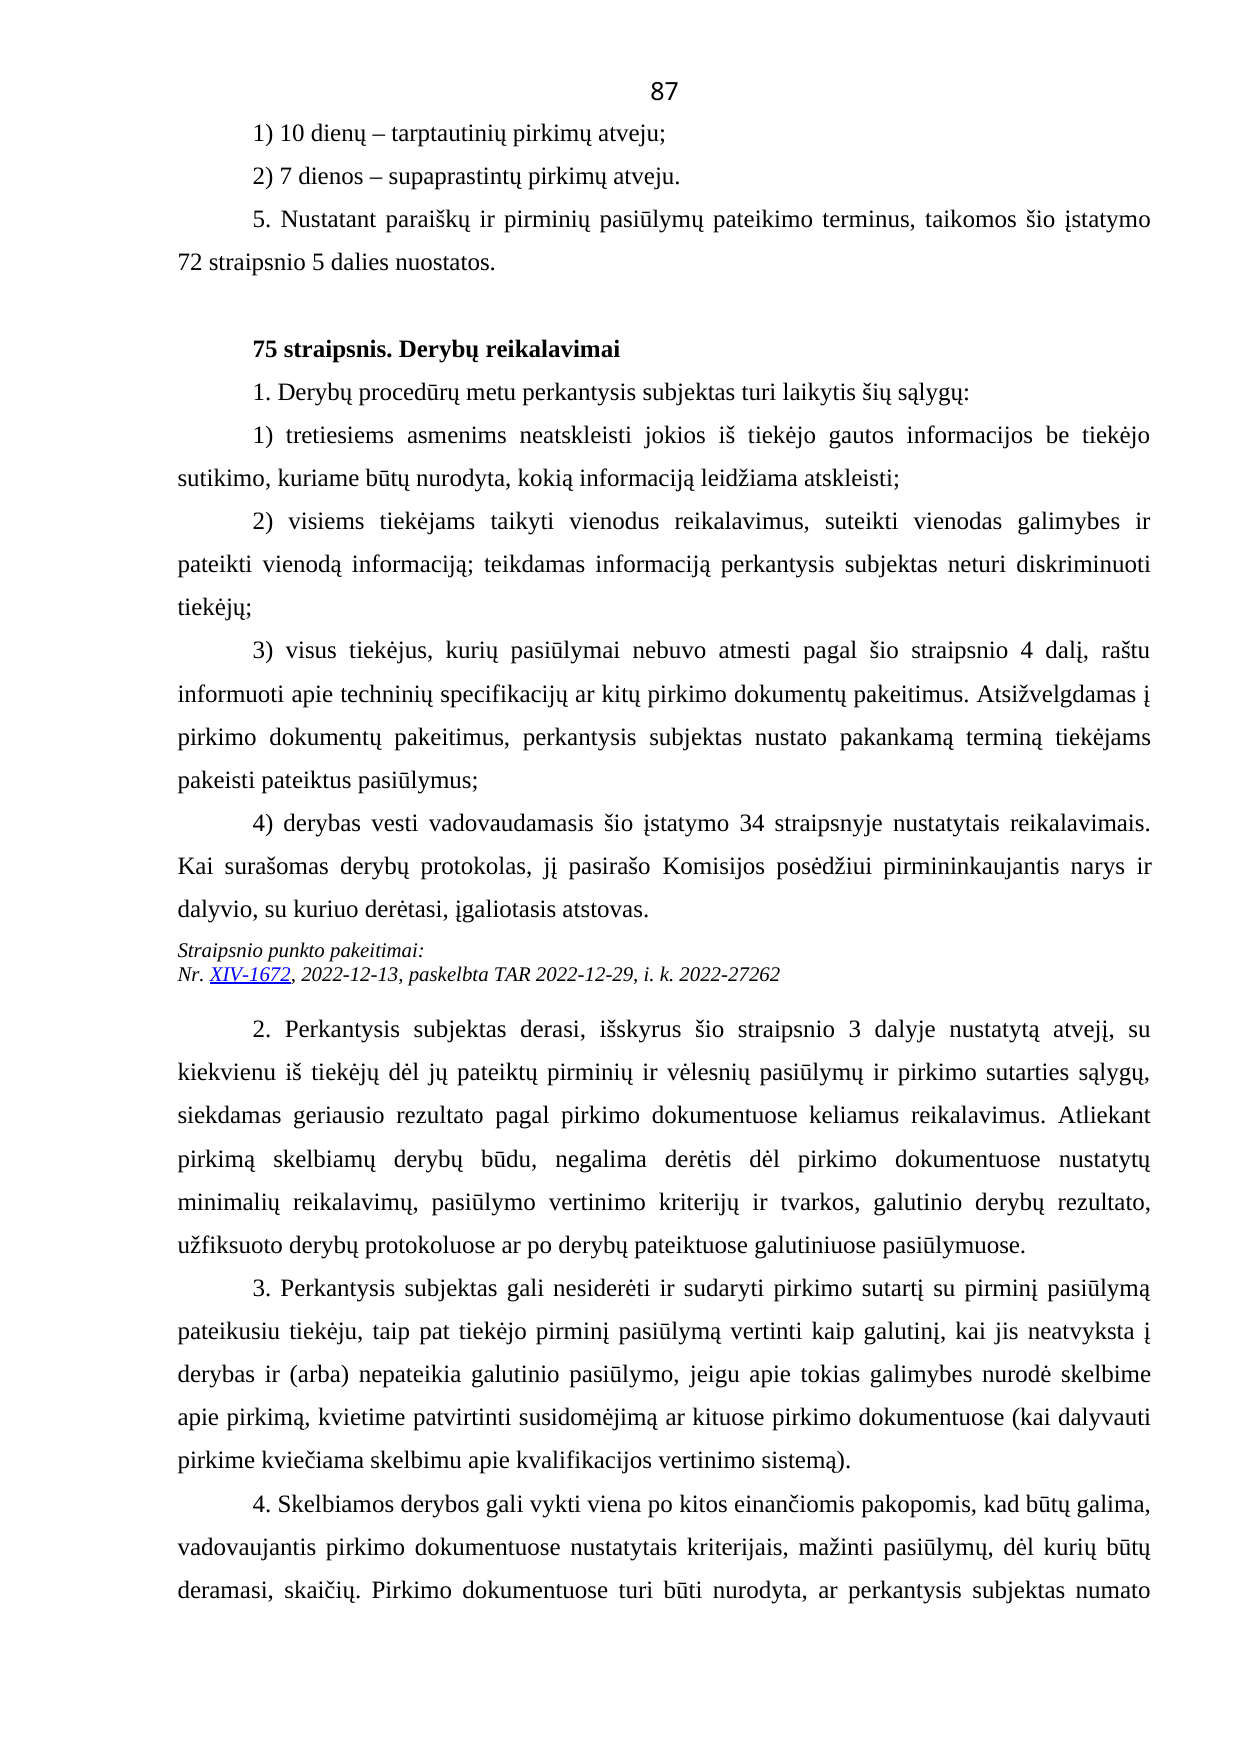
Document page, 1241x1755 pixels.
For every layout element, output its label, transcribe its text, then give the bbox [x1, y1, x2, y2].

subtitle 3) visus tiekėjus, kurių pasiūlymai nebuvo atmesti pagal šio straipsnio 4 dalį, raštu informuoti apie techninių specifikacijų ar kitų pirkimo dokumentų pakeitimus. Atsižvelgdamas į pirkimo dokumentų pakeitimus, perkantysis subjektas nustato pakankamą terminą tiekėjams pakeisti pateiktus pasiūlymus; [177, 636, 1152, 794]
text 5. Nustatant paraiškų ir pirminių pasiūlymų pateikimo terminus, taikomos šio įstatymo 72 straipsnio 5 dalies nuostatos. [177, 204, 1152, 276]
text Straipsnio punkto pakeitimai: [177, 937, 1152, 962]
text 75 straipsnis. Derybų reikalavimai [177, 334, 1152, 362]
subtitle 1. Derybų procedūrų metu perkantysis subjektas turi laikytis šių sąlygų: [177, 377, 1152, 406]
text 2) 7 dienos – supaprastintų pirkimų atveju. [177, 161, 1152, 190]
subtitle 2) visiems tiekėjams taikyti vienodus reikalavimus, suteikti vienodas galimybes ir pateikti vienodą informaciją; teikdamas informaciją perkantysis subjektas neturi diskriminuoti tiekėjų; [177, 506, 1152, 621]
subtitle 2. Perkantysis subjektas derasi, išskyrus šio straipsnio 3 dalyje nustatytą atvejį, su kiekvienu iš tiekėjų dėl jų pateiktų pirminių ir vėlesnių pasiūlymų ir pirkimo sutarties sąlygų, siekdamas geriausio rezultato pagal pirkimo dokumentuose keliamus reikalavimus. Atliekant pirkimą skelbiamų derybų būdu, negalima derėtis dėl pirkimo dokumentuose nustatytų minimalių reikalavimų, pasiūlymo vertinimo kriterijų ir tvarkos, galutinio derybų rezultato, užfiksuoto derybų protokoluose ar po derybų pateiktuose galutiniuose pasiūlymuose. [177, 1014, 1152, 1259]
text Nr. XIV-1672, 2022-12-13, paskelbta TAR 2022-12-29, i. k. 2022-27262 [177, 962, 1152, 986]
text 4) derybas vesti vadovaudamasis šio įstatymo 34 straipsnyje nustatytais reikalavimais. Kai surašomas derybų protokolas, jį pasirašo Komisijos posėdžiui pirmininkaujantis narys ir dalyvio, su kuriuo derėtasi, įgaliotasis atstovas. [177, 808, 1152, 923]
text 1) 10 dienų – tarptautinių pirkimų atveju; [177, 118, 1152, 147]
subtitle 3. Perkantysis subjektas gali nesiderėti ir sudaryti pirkimo sutartį su pirminį pasiūlymą pateikusiu tiekėju, taip pat tiekėjo pirminį pasiūlymą vertinti kaip galutinį, kai jis neatvyksta į derybas ir (arba) nepateikia galutinio pasiūlymo, jeigu apie tokias galimybes nurodė skelbime apie pirkimą, kvietime patvirtinti susidomėjimą ar kituose pirkimo dokumentuose (kai dalyvauti pirkime kviečiama skelbimu apie kvalifikacijos vertinimo sistemą). [177, 1273, 1152, 1474]
subtitle 1) tretiesiems asmenims neatskleisti jokios iš tiekėjo gautos informacijos be tiekėjo sutikimo, kuriame būtų nurodyta, kokią informaciją leidžiama atskleisti; [177, 420, 1152, 492]
subtitle 4. Skelbiamos derybos gali vykti viena po kitos einančiomis pakopomis, kad būtų galima, vadovaujantis pirkimo dokumentuose nustatytais kriterijais, mažinti pasiūlymų, dėl kurių būtų deramasi, skaičių. Pirkimo dokumentuose turi būti nurodyta, ar perkantysis subjektas numato [177, 1489, 1152, 1604]
